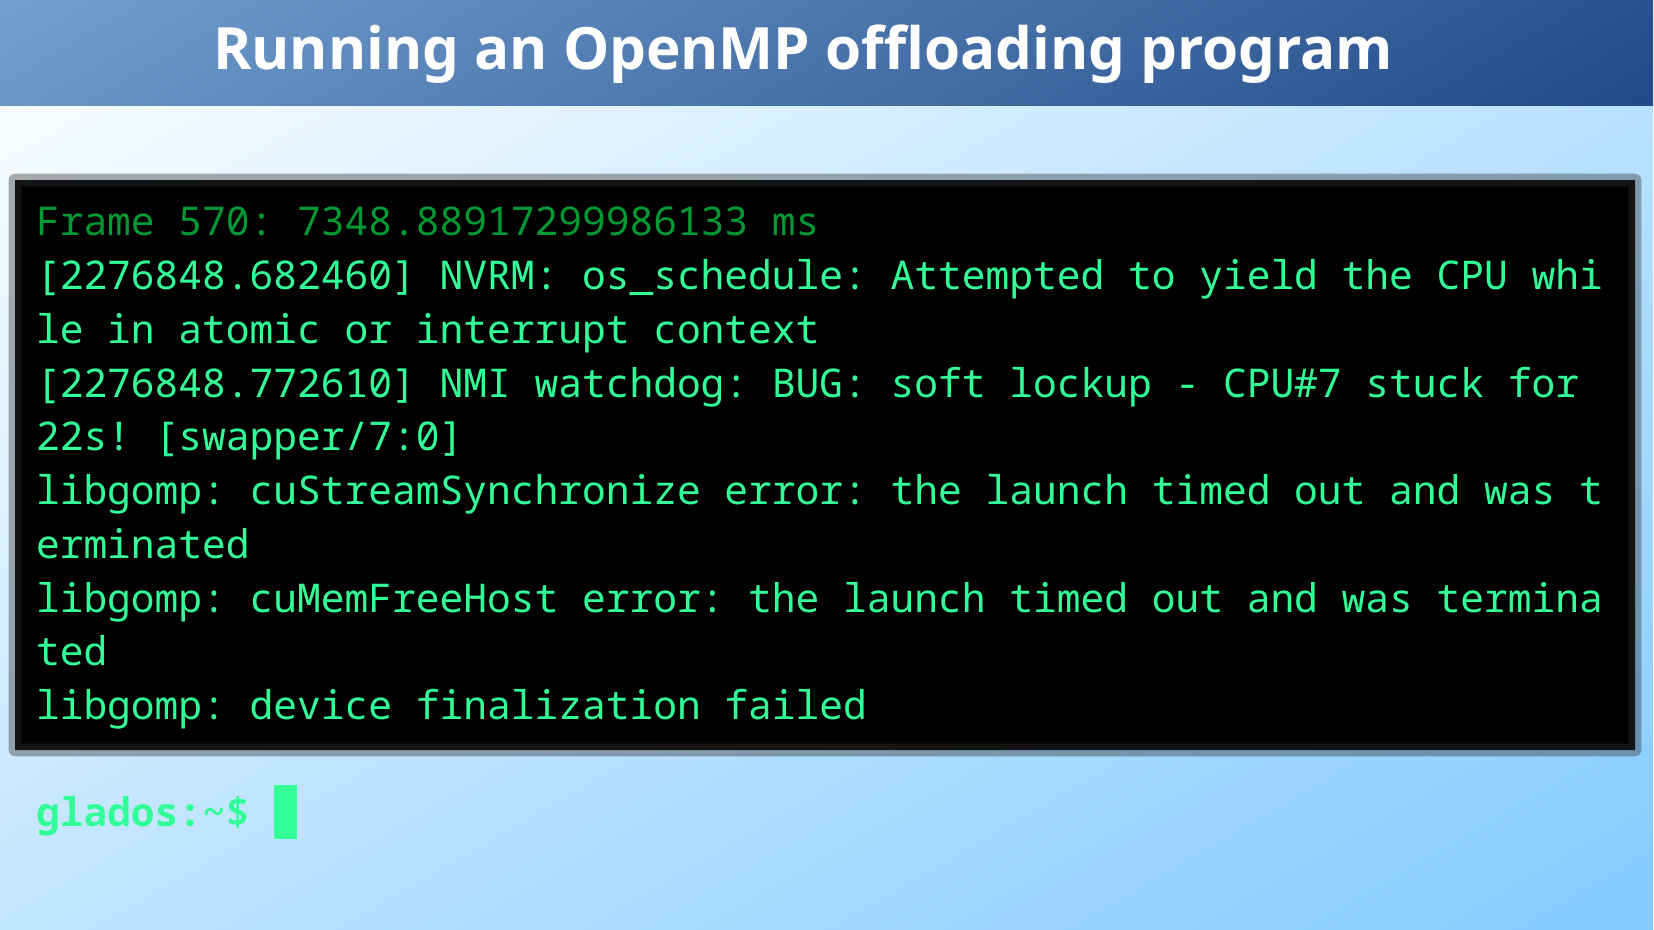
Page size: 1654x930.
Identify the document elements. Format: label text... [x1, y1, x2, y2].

text_box Running an OpenMP offloading program [0, 0, 1653, 106]
text_box Frame 570: 7348.88917299986133 ms [2276848.682460] NVRM: os_schedule: Attempted to yield the CPU whi le in atomic or interrupt context [2276848.772610] NMI watchdog: BUG: soft lockup - CPU#7 stuck for 22s! [swapper/7:0] libgomp: cuStreamSynchronize error: the launch timed out and was t erminated libgomp: cuMemFreeHost error: the launch timed out and was termina ted libgomp: device finalization failed glados:~$ [15, 180, 1636, 751]
